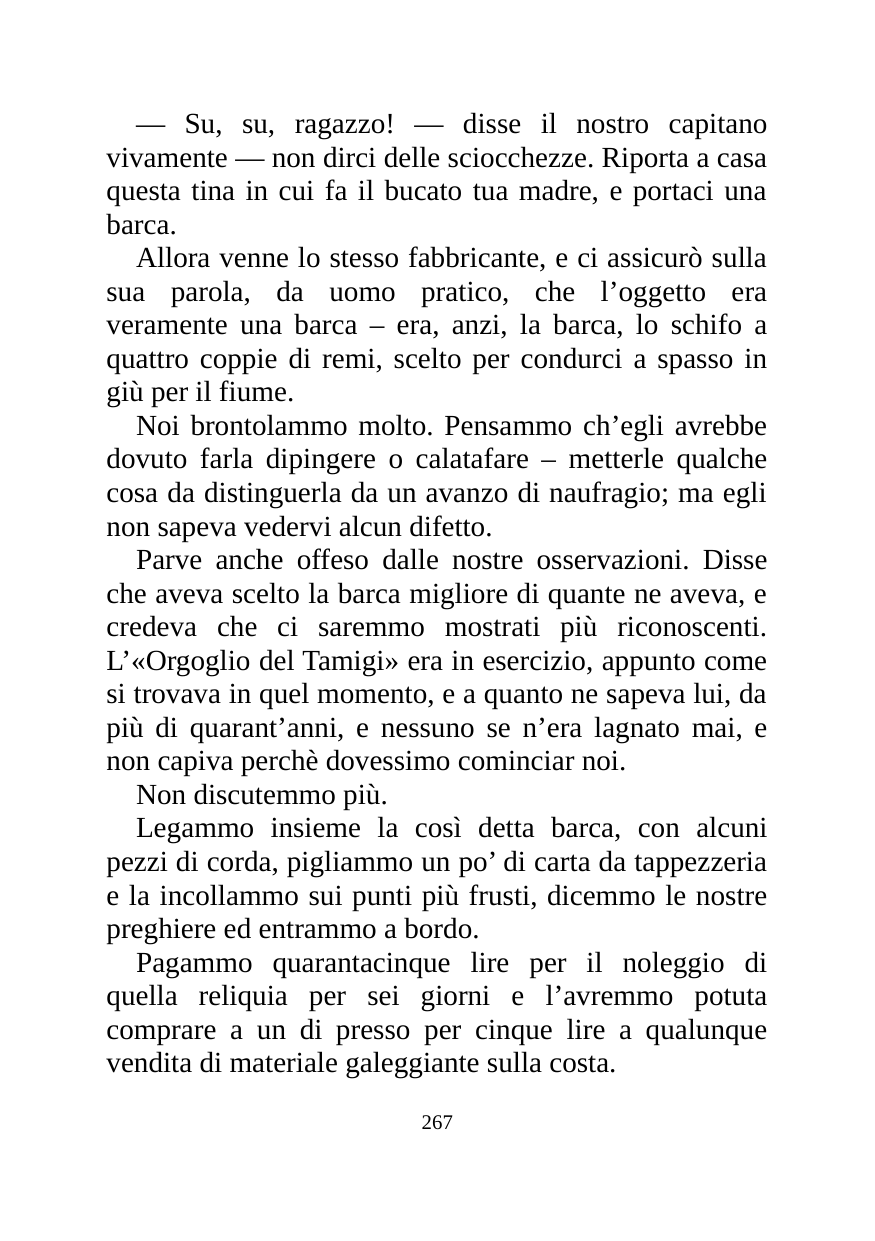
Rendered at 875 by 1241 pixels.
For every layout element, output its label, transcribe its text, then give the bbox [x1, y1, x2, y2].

text Noi brontolammo molto. Pensammo ch’egli avrebbe dovuto farla dipingere o calatafare – metterle qualche cosa da distinguerla da un avanzo di naufragio; ma egli non sapeva vedervi alcun difetto. [106, 408, 768, 542]
text Legammo insieme la così detta barca, con alcuni pezzi di corda, pigliammo un po’ di carta da tappezzeria e la incollammo sui punti più frusti, dicemmo le nostre preghiere ed entrammo a bordo. [106, 811, 768, 945]
text Non discutemmo più. [106, 777, 768, 811]
text Allora venne lo stesso fabbricante, e ci assicurò sulla sua parola, da uomo pratico, che l’oggetto era veramente una barca – era, anzi, la barca, lo schifo a quattro coppie di remi, scelto per condurci a spasso in giù per il fiume. [106, 240, 768, 408]
text — Su, su, ragazzo! — disse il nostro capitano vivamente — non dirci delle sciocchezze. Riporta a casa questa tina in cui fa il bucato tua madre, e portaci una barca. [106, 106, 768, 240]
text Parve anche offeso dalle nostre osservazioni. Disse che aveva scelto la barca migliore di quante ne aveva, e credeva che ci saremmo mostrati più riconoscenti. L’«Orgoglio del Tamigi» era in esercizio, appunto come si trovava in quel momento, e a quanto ne sapeva lui, da più di quarant’anni, e nessuno se n’era lagnato mai, e non capiva perchè dovessimo cominciar noi. [106, 542, 768, 777]
text Pagammo quarantacinque lire per il noleggio di quella reliquia per sei giorni e l’avremmo potuta comprare a un di presso per cinque lire a qualunque vendita di materiale galeggiante sulla costa. [106, 945, 768, 1079]
